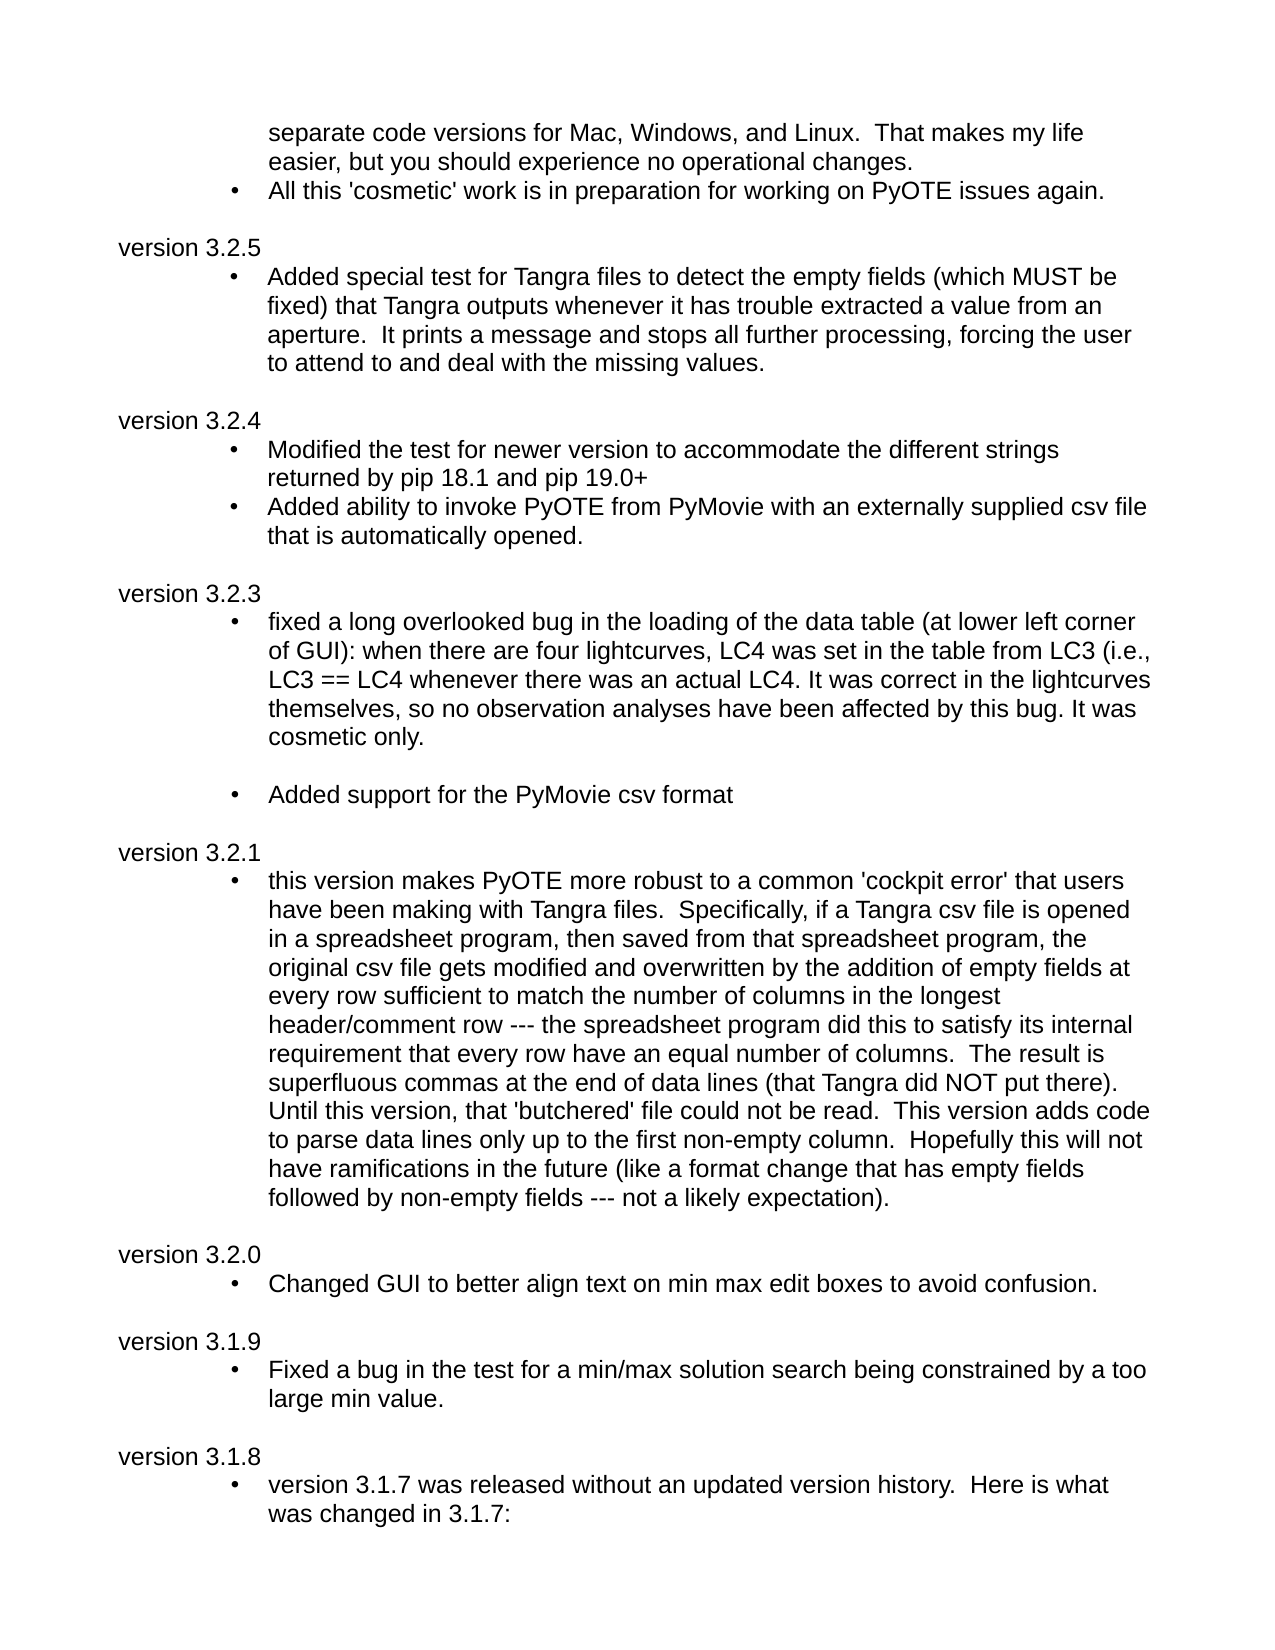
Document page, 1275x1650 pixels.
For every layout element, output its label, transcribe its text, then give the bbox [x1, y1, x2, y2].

list version 3.1.7 was released without an updated version history. Here is what was changed in 3.1.7: [231, 1470, 1157, 1528]
list All this 'cosmetic' work is in preparation for working on PyOTE issues again. [231, 176, 1157, 233]
list Added ability to invoke PyOTE from PyMovie with an externally supplied csv file that is automatically opened. [229, 492, 1157, 578]
list Added support for the PyMovie csv format [231, 780, 1157, 837]
text version 3.2.4 [118, 406, 1157, 434]
list fixed a long overlooked bug in the loading of the data table (at lower left corner of GUI): when there are four lightcurves, LC4 was set in the table from LC3 (i.e., LC3 == LC4 whenever there was an actual LC4. It was correct in the lightcurves themselves, so no observation analyses have been affected by this bug. It was cosmetic only. [231, 607, 1157, 780]
list Changed GUI to better align text on min max edit boxes to avoid confusion. [231, 1269, 1157, 1326]
text version 3.2.3 [118, 578, 1157, 607]
text version 3.2.1 [118, 837, 1157, 866]
list Added special test for Tangra files to detect the empty fields (which MUST be fixed) that Tangra outputs whenever it has trouble extracted a value from an aperture. It prints a message and stops all further processing, forcing the user to attend to and deal with the missing values. [229, 262, 1157, 406]
list separate code versions for Mac, Windows, and Linux. That makes my life easier, but you should experience no operational changes. [231, 118, 1157, 176]
list Modified the test for newer version to accommodate the different strings returned by pip 18.1 and pip 19.0+ [229, 434, 1157, 492]
text version 3.2.5 [118, 233, 1157, 262]
text version 3.2.0 [118, 1240, 1157, 1269]
text version 3.1.8 [118, 1442, 1157, 1470]
list Fixed a bug in the test for a min/max solution search being constrained by a too large min value. [231, 1355, 1157, 1442]
list this version makes PyOTE more robust to a common 'cockpit error' that users have been making with Tangra files. Specifically, if a Tangra csv file is opened in a spreadsheet program, then saved from that spreadsheet program, the original csv file gets modified and overwritten by the addition of empty fields at every row sufficient to match the number of columns in the longest header/comment row --- the spreadsheet program did this to satisfy its internal requirement that every row have an equal number of columns. The result is superfluous commas at the end of data lines (that Tangra did NOT put there). Until this version, that 'butchered' file could not be read. This version adds code to parse data lines only up to the first non-empty column. Hopefully this will not have ramifications in the future (like a format change that has empty fields followed by non-empty fields --- not a likely expectation). [231, 866, 1157, 1240]
text version 3.1.9 [118, 1326, 1157, 1355]
